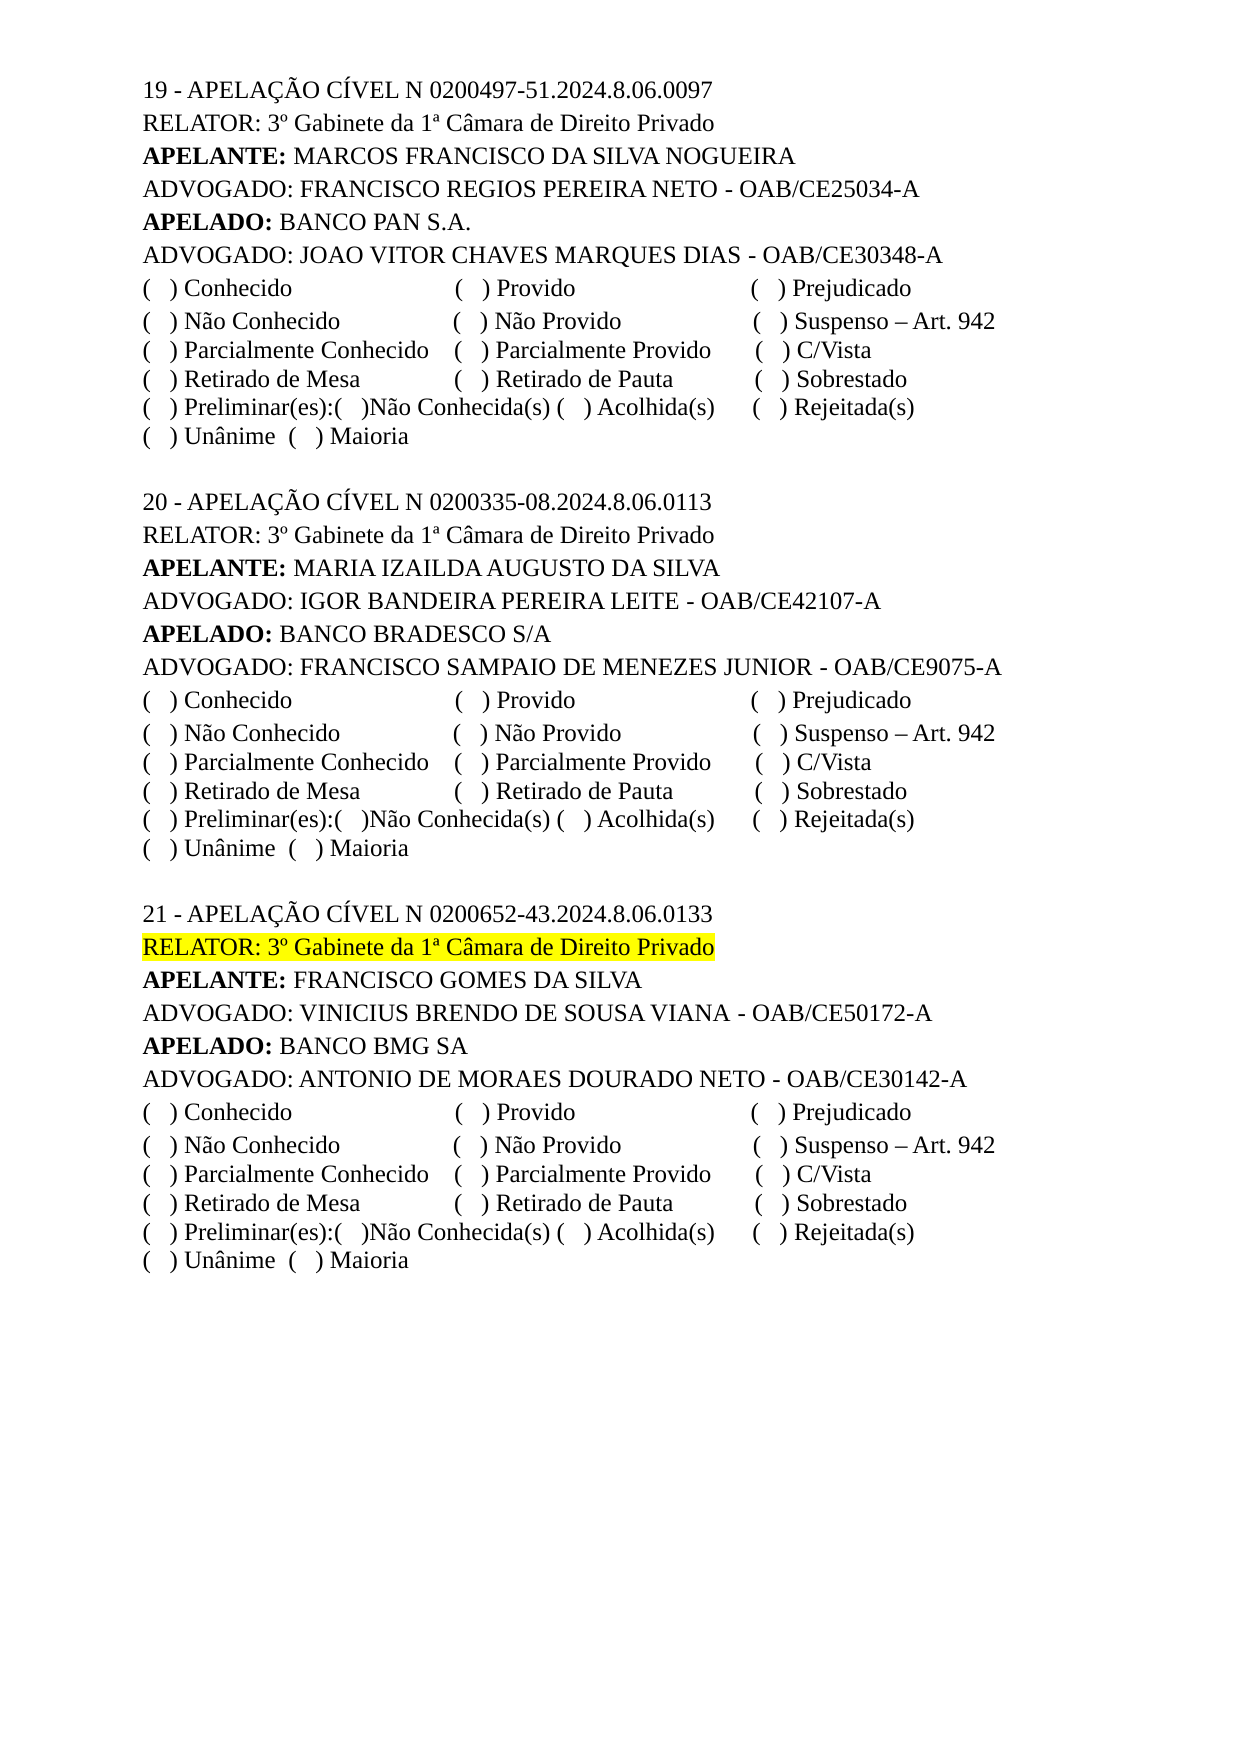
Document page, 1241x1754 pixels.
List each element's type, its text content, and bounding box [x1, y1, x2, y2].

text ( ) Não Conhecido ( ) Não Provido ( ) Suspenso – Art. 942 [142, 718, 1158, 747]
text ( ) Preliminar(es):( )Não Conhecida(s) ( ) Acolhida(s) ( ) Rejeitada(s) [142, 804, 1158, 833]
text ( ) Não Conhecido ( ) Não Provido ( ) Suspenso – Art. 942 [142, 306, 1158, 335]
text 19 - APELAÇÃO CÍVEL N 0200497-51.2024.8.06.0097 RELATOR: 3º Gabinete da 1ª Câmara de Direito Privado APELANTE: MARCOS FRANCISCO DA SILVA NOGUEIRA ADVOGADO: FRANCISCO REGIOS PEREIRA NETO - OAB/CE25034-A APELADO: BANCO PAN S.A. ADVOGADO: JOAO VITOR CHAVES MARQUES DIAS - OAB/CE30348-A ( ) Conhecido ( ) Provido ( ) Prejudicado [142, 75, 1141, 302]
text ( ) Retirado de Mesa ( ) Retirado de Pauta ( ) Sobrestado [142, 1188, 1158, 1217]
text ( ) Não Conhecido ( ) Não Provido ( ) Suspenso – Art. 942 [142, 1131, 1158, 1159]
text ( ) Unânime ( ) Maioria 20 - APELAÇÃO CÍVEL N 0200335-08.2024.8.06.0113 RELATOR: 3º Gabinete da 1ª Câmara de Direito Privado APELANTE: MARIA IZAILDA AUGUSTO DA SILVA ADVOGADO: IGOR BANDEIRA PEREIRA LEITE - OAB/CE42107-A APELADO: BANCO BRADESCO S/A ADVOGADO: FRANCISCO SAMPAIO DE MENEZES JUNIOR - OAB/CE9075-A ( ) Conhecido ( ) Provido ( ) Prejudicado [142, 421, 1141, 714]
text ( ) Parcialmente Conhecido ( ) Parcialmente Provido ( ) C/Vista [142, 1159, 1158, 1188]
text ( ) Retirado de Mesa ( ) Retirado de Pauta ( ) Sobrestado [142, 776, 1158, 804]
text ( ) Retirado de Mesa ( ) Retirado de Pauta ( ) Sobrestado [142, 364, 1158, 392]
text ( ) Parcialmente Conhecido ( ) Parcialmente Provido ( ) C/Vista [142, 335, 1158, 364]
text ( ) Parcialmente Conhecido ( ) Parcialmente Provido ( ) C/Vista [142, 747, 1158, 776]
text ( ) Preliminar(es):( )Não Conhecida(s) ( ) Acolhida(s) ( ) Rejeitada(s) [142, 1217, 1158, 1246]
text ( ) Preliminar(es):( )Não Conhecida(s) ( ) Acolhida(s) ( ) Rejeitada(s) [142, 392, 1158, 421]
text ( ) Unânime ( ) Maioria [142, 1246, 1141, 1373]
text ( ) Unânime ( ) Maioria 21 - APELAÇÃO CÍVEL N 0200652-43.2024.8.06.0133 RELATOR: 3º Gabinete da 1ª Câmara de Direito Privado APELANTE: FRANCISCO GOMES DA SILVA ADVOGADO: VINICIUS BRENDO DE SOUSA VIANA - OAB/CE50172-A APELADO: BANCO BMG SA ADVOGADO: ANTONIO DE MORAES DOURADO NETO - OAB/CE30142-A ( ) Conhecido ( ) Provido ( ) Prejudicado [142, 833, 1141, 1126]
